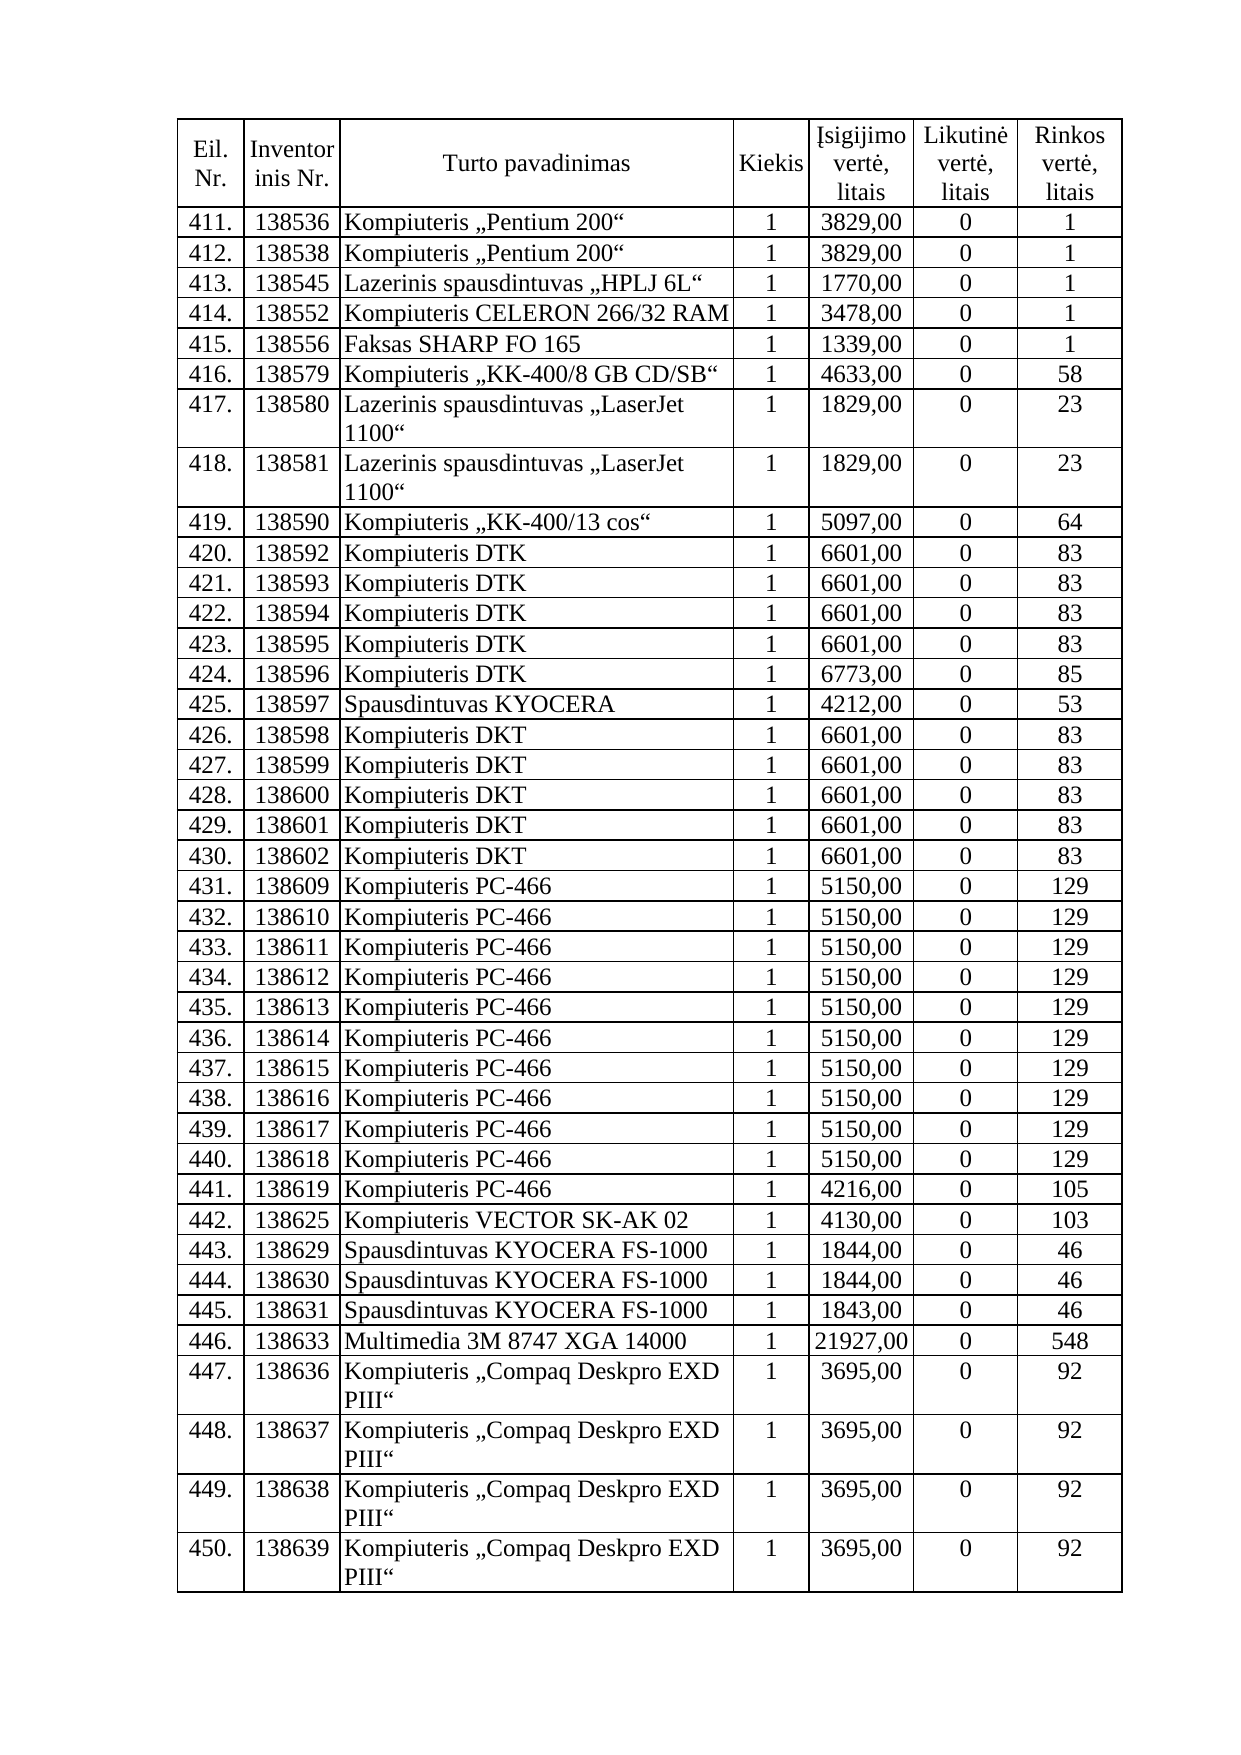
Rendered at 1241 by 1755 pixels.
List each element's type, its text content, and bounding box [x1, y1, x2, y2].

table_cell 138610 [245, 902, 339, 930]
table_cell Kompiuteris PC-466 [341, 1053, 733, 1082]
table_cell Multimedia 3M 8747 XGA 14000 [341, 1326, 733, 1355]
table_cell 3829,00 [810, 238, 913, 267]
table_cell 0 [914, 902, 1017, 930]
table_cell 3695,00 [810, 1415, 913, 1473]
table_cell 0 [914, 690, 1017, 718]
table_cell 0 [914, 962, 1017, 991]
table_cell Kompiuteris „Compaq Deskpro EXD PIII“ [341, 1415, 733, 1473]
table_cell Kompiuteris PC-466 [341, 902, 733, 930]
table_cell 425. [178, 690, 243, 718]
table_cell Lazerinis spausdintuvas „LaserJet 1100“ [341, 448, 733, 506]
table_cell 138596 [245, 659, 339, 688]
table_cell Kompiuteris DTK [341, 629, 733, 657]
table_cell 1 [734, 932, 808, 961]
table_cell Faksas SHARP FO 165 [341, 329, 733, 357]
table_cell 428. [178, 780, 243, 809]
table_cell 5097,00 [810, 508, 913, 536]
table_cell 138614 [245, 1023, 339, 1052]
table_cell 105 [1018, 1175, 1121, 1203]
table_cell 6601,00 [810, 538, 913, 567]
table_cell 92 [1018, 1415, 1121, 1473]
table_cell 0 [914, 598, 1017, 627]
table_cell 129 [1018, 902, 1121, 930]
table_cell 0 [914, 298, 1017, 327]
table_cell 431. [178, 871, 243, 900]
table_cell 138636 [245, 1356, 339, 1414]
table_cell Kompiuteris „Pentium 200“ [341, 238, 733, 267]
table_cell 0 [914, 448, 1017, 506]
table_cell 46 [1018, 1296, 1121, 1324]
table_cell Spausdintuvas KYOCERA FS-1000 [341, 1235, 733, 1264]
table_cell 1 [734, 568, 808, 597]
table_cell 0 [914, 1114, 1017, 1142]
table_cell 1 [734, 390, 808, 447]
table_cell 3695,00 [810, 1475, 913, 1532]
table_header Turto pavadinimas [341, 120, 733, 206]
table_cell 5150,00 [810, 1114, 913, 1142]
table_cell 414. [178, 298, 243, 327]
table_cell 138594 [245, 598, 339, 627]
table_cell 3829,00 [810, 208, 913, 236]
table_cell 1 [734, 1083, 808, 1112]
table_cell 138611 [245, 932, 339, 961]
table_cell Kompiuteris „Compaq Deskpro EXD PIII“ [341, 1475, 733, 1532]
table_cell 0 [914, 750, 1017, 779]
table_cell 6601,00 [810, 841, 913, 870]
table_cell Kompiuteris DKT [341, 811, 733, 839]
table_cell Kompiuteris DTK [341, 568, 733, 597]
table_cell 138556 [245, 329, 339, 357]
table_cell 129 [1018, 1053, 1121, 1082]
table_cell 429. [178, 811, 243, 839]
table_cell 1 [734, 1023, 808, 1052]
table_cell 1 [734, 329, 808, 357]
table_cell 5150,00 [810, 993, 913, 1021]
table_cell Kompiuteris PC-466 [341, 1175, 733, 1203]
table_cell 0 [914, 329, 1017, 357]
table_cell 434. [178, 962, 243, 991]
table_cell 0 [914, 568, 1017, 597]
table_cell 0 [914, 1415, 1017, 1473]
table_cell 0 [914, 1235, 1017, 1264]
table_cell Kompiuteris DKT [341, 841, 733, 870]
table_cell 1 [734, 750, 808, 779]
table_cell 1 [734, 1114, 808, 1142]
table_cell 129 [1018, 871, 1121, 900]
table_header Kiekis [734, 120, 808, 206]
table_cell 138639 [245, 1533, 339, 1591]
table_cell 129 [1018, 962, 1121, 991]
table_cell 0 [914, 268, 1017, 297]
table_cell 1 [1018, 208, 1121, 236]
table_cell 0 [914, 1023, 1017, 1052]
table_cell 441. [178, 1175, 243, 1203]
table_cell 83 [1018, 538, 1121, 567]
table_cell 1 [734, 1053, 808, 1082]
table_cell 46 [1018, 1235, 1121, 1264]
table_cell 430. [178, 841, 243, 870]
table_cell 103 [1018, 1205, 1121, 1233]
table_cell 447. [178, 1356, 243, 1414]
table_cell 438. [178, 1083, 243, 1112]
table_cell 420. [178, 538, 243, 567]
table_cell 83 [1018, 841, 1121, 870]
table_cell 1 [734, 871, 808, 900]
table_cell 138631 [245, 1296, 339, 1324]
table_cell 1 [734, 1265, 808, 1294]
table_cell 3695,00 [810, 1356, 913, 1414]
table_cell Kompiuteris PC-466 [341, 993, 733, 1021]
table_cell 0 [914, 1265, 1017, 1294]
table_cell 1829,00 [810, 390, 913, 447]
table_cell 6601,00 [810, 598, 913, 627]
table_cell 6601,00 [810, 629, 913, 657]
table_cell 138630 [245, 1265, 339, 1294]
table_cell 138595 [245, 629, 339, 657]
table_cell 0 [914, 1205, 1017, 1233]
table_cell 0 [914, 1053, 1017, 1082]
table_cell 0 [914, 508, 1017, 536]
table_cell 418. [178, 448, 243, 506]
table_cell 83 [1018, 568, 1121, 597]
table_cell Kompiuteris „Pentium 200“ [341, 208, 733, 236]
table_cell Kompiuteris „Compaq Deskpro EXD PIII“ [341, 1533, 733, 1591]
table_cell 411. [178, 208, 243, 236]
table_cell 1 [734, 238, 808, 267]
table_cell 1 [734, 902, 808, 930]
table_cell 433. [178, 932, 243, 961]
table_cell 5150,00 [810, 1144, 913, 1173]
table_cell 138597 [245, 690, 339, 718]
table_cell 445. [178, 1296, 243, 1324]
table_cell 138629 [245, 1235, 339, 1264]
table_cell Kompiuteris PC-466 [341, 962, 733, 991]
table_cell 421. [178, 568, 243, 597]
table_cell Kompiuteris DKT [341, 780, 733, 809]
table_cell 129 [1018, 1023, 1121, 1052]
table_cell 5150,00 [810, 932, 913, 961]
table_cell 443. [178, 1235, 243, 1264]
table_cell Lazerinis spausdintuvas „HPLJ 6L“ [341, 268, 733, 297]
table_cell 138619 [245, 1175, 339, 1203]
table_cell 1829,00 [810, 448, 913, 506]
table_cell 83 [1018, 750, 1121, 779]
table_cell Kompiuteris DTK [341, 659, 733, 688]
table_cell 426. [178, 720, 243, 748]
table_cell 64 [1018, 508, 1121, 536]
table_cell 1 [734, 1205, 808, 1233]
table_cell 0 [914, 1083, 1017, 1112]
table_cell 0 [914, 811, 1017, 839]
table_cell 436. [178, 1023, 243, 1052]
table_cell 5150,00 [810, 871, 913, 900]
table_cell Kompiuteris DKT [341, 720, 733, 748]
table_cell 138600 [245, 780, 339, 809]
table_cell 0 [914, 238, 1017, 267]
table_cell 138638 [245, 1475, 339, 1532]
table_cell 6601,00 [810, 750, 913, 779]
table_cell 138581 [245, 448, 339, 506]
table_cell Kompiuteris DTK [341, 598, 733, 627]
table_cell 1 [734, 359, 808, 388]
table_cell 413. [178, 268, 243, 297]
table_cell 1339,00 [810, 329, 913, 357]
table_cell 1844,00 [810, 1235, 913, 1264]
table_cell 6601,00 [810, 568, 913, 597]
table_cell 129 [1018, 1144, 1121, 1173]
table_cell 129 [1018, 932, 1121, 961]
table_cell 442. [178, 1205, 243, 1233]
table_cell 138602 [245, 841, 339, 870]
table_cell 4212,00 [810, 690, 913, 718]
table_cell 4130,00 [810, 1205, 913, 1233]
table_cell 1 [734, 629, 808, 657]
table_cell 0 [914, 871, 1017, 900]
table_cell 138580 [245, 390, 339, 447]
table_cell Kompiuteris „Compaq Deskpro EXD PIII“ [341, 1356, 733, 1414]
table_cell 0 [914, 1296, 1017, 1324]
table_cell 448. [178, 1415, 243, 1473]
table_cell 83 [1018, 629, 1121, 657]
table_cell 138609 [245, 871, 339, 900]
table_cell 138613 [245, 993, 339, 1021]
table_cell 138538 [245, 238, 339, 267]
table_cell 138618 [245, 1144, 339, 1173]
table_header Likutinė vertė, litais [914, 120, 1017, 206]
table_cell Spausdintuvas KYOCERA FS-1000 [341, 1296, 733, 1324]
table_cell 138579 [245, 359, 339, 388]
table_cell 424. [178, 659, 243, 688]
table_cell 1 [734, 841, 808, 870]
table_cell 1 [734, 448, 808, 506]
table_cell 0 [914, 1175, 1017, 1203]
table_cell Kompiuteris VECTOR SK-AK 02 [341, 1205, 733, 1233]
table_cell 423. [178, 629, 243, 657]
table_cell 6601,00 [810, 720, 913, 748]
table_cell Kompiuteris CELERON 266/32 RAM [341, 298, 733, 327]
table_cell Kompiuteris PC-466 [341, 1083, 733, 1112]
table_cell Kompiuteris PC-466 [341, 932, 733, 961]
table_cell Lazerinis spausdintuvas „LaserJet 1100“ [341, 390, 733, 447]
table_cell Kompiuteris DKT [341, 750, 733, 779]
table_cell 417. [178, 390, 243, 447]
table_cell 138592 [245, 538, 339, 567]
table_cell 138633 [245, 1326, 339, 1355]
table_cell 0 [914, 841, 1017, 870]
table_cell 450. [178, 1533, 243, 1591]
table_cell 5150,00 [810, 1083, 913, 1112]
table_cell 6601,00 [810, 780, 913, 809]
table_cell 0 [914, 390, 1017, 447]
table_cell 0 [914, 1326, 1017, 1355]
table_cell 1 [734, 538, 808, 567]
table_cell 1 [734, 268, 808, 297]
table_cell 422. [178, 598, 243, 627]
table_cell 0 [914, 538, 1017, 567]
table_cell 427. [178, 750, 243, 779]
table_cell 0 [914, 720, 1017, 748]
table_cell 1 [734, 659, 808, 688]
table_cell Kompiuteris PC-466 [341, 1023, 733, 1052]
table_cell 0 [914, 359, 1017, 388]
table_cell 138552 [245, 298, 339, 327]
table_cell 138536 [245, 208, 339, 236]
table_cell 435. [178, 993, 243, 1021]
table_cell 0 [914, 629, 1017, 657]
table_cell Spausdintuvas KYOCERA [341, 690, 733, 718]
table_cell Kompiuteris DTK [341, 538, 733, 567]
table_cell Kompiuteris PC-466 [341, 871, 733, 900]
table_cell 1 [734, 690, 808, 718]
table_cell 1844,00 [810, 1265, 913, 1294]
table_cell 1 [734, 298, 808, 327]
table_cell 83 [1018, 811, 1121, 839]
table_cell 449. [178, 1475, 243, 1532]
table_cell 4633,00 [810, 359, 913, 388]
table_cell 138625 [245, 1205, 339, 1233]
table_cell 138593 [245, 568, 339, 597]
table_cell 129 [1018, 993, 1121, 1021]
table_cell 0 [914, 1144, 1017, 1173]
table_cell 439. [178, 1114, 243, 1142]
table_cell 1 [734, 598, 808, 627]
table_cell 1 [734, 1235, 808, 1264]
table_cell 1 [1018, 298, 1121, 327]
table_cell 1770,00 [810, 268, 913, 297]
table_cell 138617 [245, 1114, 339, 1142]
table_header Įsigijimo vertė, litais [810, 120, 913, 206]
table_cell 1 [734, 1356, 808, 1414]
table_cell 548 [1018, 1326, 1121, 1355]
table_cell 0 [914, 780, 1017, 809]
table_cell 129 [1018, 1114, 1121, 1142]
table_cell 83 [1018, 720, 1121, 748]
table_cell 446. [178, 1326, 243, 1355]
table_cell 419. [178, 508, 243, 536]
table_cell 432. [178, 902, 243, 930]
table_cell 1 [1018, 238, 1121, 267]
table_cell 416. [178, 359, 243, 388]
table_cell 92 [1018, 1533, 1121, 1591]
table_cell 138637 [245, 1415, 339, 1473]
table_cell 1 [734, 1533, 808, 1591]
table_cell 46 [1018, 1265, 1121, 1294]
table_cell 5150,00 [810, 1053, 913, 1082]
table_header Eil. Nr. [178, 120, 243, 206]
table_cell 1843,00 [810, 1296, 913, 1324]
table_cell 1 [734, 1175, 808, 1203]
table_cell 5150,00 [810, 962, 913, 991]
table_cell 1 [734, 1296, 808, 1324]
table_cell 1 [734, 780, 808, 809]
table_cell Spausdintuvas KYOCERA FS-1000 [341, 1265, 733, 1294]
table_cell Kompiuteris PC-466 [341, 1114, 733, 1142]
table_cell 1 [734, 508, 808, 536]
table_cell 138601 [245, 811, 339, 839]
table_cell 53 [1018, 690, 1121, 718]
table_cell 1 [1018, 268, 1121, 297]
table_cell 3478,00 [810, 298, 913, 327]
table_cell 0 [914, 1475, 1017, 1532]
table_cell 3695,00 [810, 1533, 913, 1591]
table_cell 0 [914, 993, 1017, 1021]
table_cell 58 [1018, 359, 1121, 388]
table_cell 23 [1018, 448, 1121, 506]
table_cell 415. [178, 329, 243, 357]
table_cell 129 [1018, 1083, 1121, 1112]
table_cell 21927,00 [810, 1326, 913, 1355]
table_cell 5150,00 [810, 1023, 913, 1052]
table_cell 0 [914, 1356, 1017, 1414]
table_cell 138615 [245, 1053, 339, 1082]
table_cell 4216,00 [810, 1175, 913, 1203]
table_cell 6773,00 [810, 659, 913, 688]
table_cell 85 [1018, 659, 1121, 688]
table_cell 0 [914, 932, 1017, 961]
table_cell Kompiuteris PC-466 [341, 1144, 733, 1173]
table_cell 138612 [245, 962, 339, 991]
table_header Inventorinis Nr. [245, 120, 339, 206]
table_cell 0 [914, 659, 1017, 688]
table_cell 138598 [245, 720, 339, 748]
table_cell 437. [178, 1053, 243, 1082]
table_cell 1 [734, 811, 808, 839]
table_cell 412. [178, 238, 243, 267]
table_header Rinkos vertė, litais [1018, 120, 1121, 206]
table_cell 83 [1018, 598, 1121, 627]
table_cell 1 [734, 962, 808, 991]
table_cell 92 [1018, 1475, 1121, 1532]
table_cell 83 [1018, 780, 1121, 809]
table_cell 138545 [245, 268, 339, 297]
table_cell Kompiuteris „KK-400/8 GB CD/SB“ [341, 359, 733, 388]
table_cell 1 [734, 208, 808, 236]
table_cell 92 [1018, 1356, 1121, 1414]
table_cell 5150,00 [810, 902, 913, 930]
table_cell 1 [734, 1475, 808, 1532]
table_cell 0 [914, 208, 1017, 236]
table_cell 1 [734, 1326, 808, 1355]
table_cell 138616 [245, 1083, 339, 1112]
table_cell 1 [734, 993, 808, 1021]
table_cell 138599 [245, 750, 339, 779]
table_cell 1 [734, 720, 808, 748]
table_cell Kompiuteris „KK-400/13 cos“ [341, 508, 733, 536]
table_cell 1 [734, 1415, 808, 1473]
table_cell 1 [1018, 329, 1121, 357]
table_cell 0 [914, 1533, 1017, 1591]
table_cell 440. [178, 1144, 243, 1173]
table_cell 6601,00 [810, 811, 913, 839]
table_cell 23 [1018, 390, 1121, 447]
table_cell 1 [734, 1144, 808, 1173]
table_cell 138590 [245, 508, 339, 536]
table_cell 444. [178, 1265, 243, 1294]
